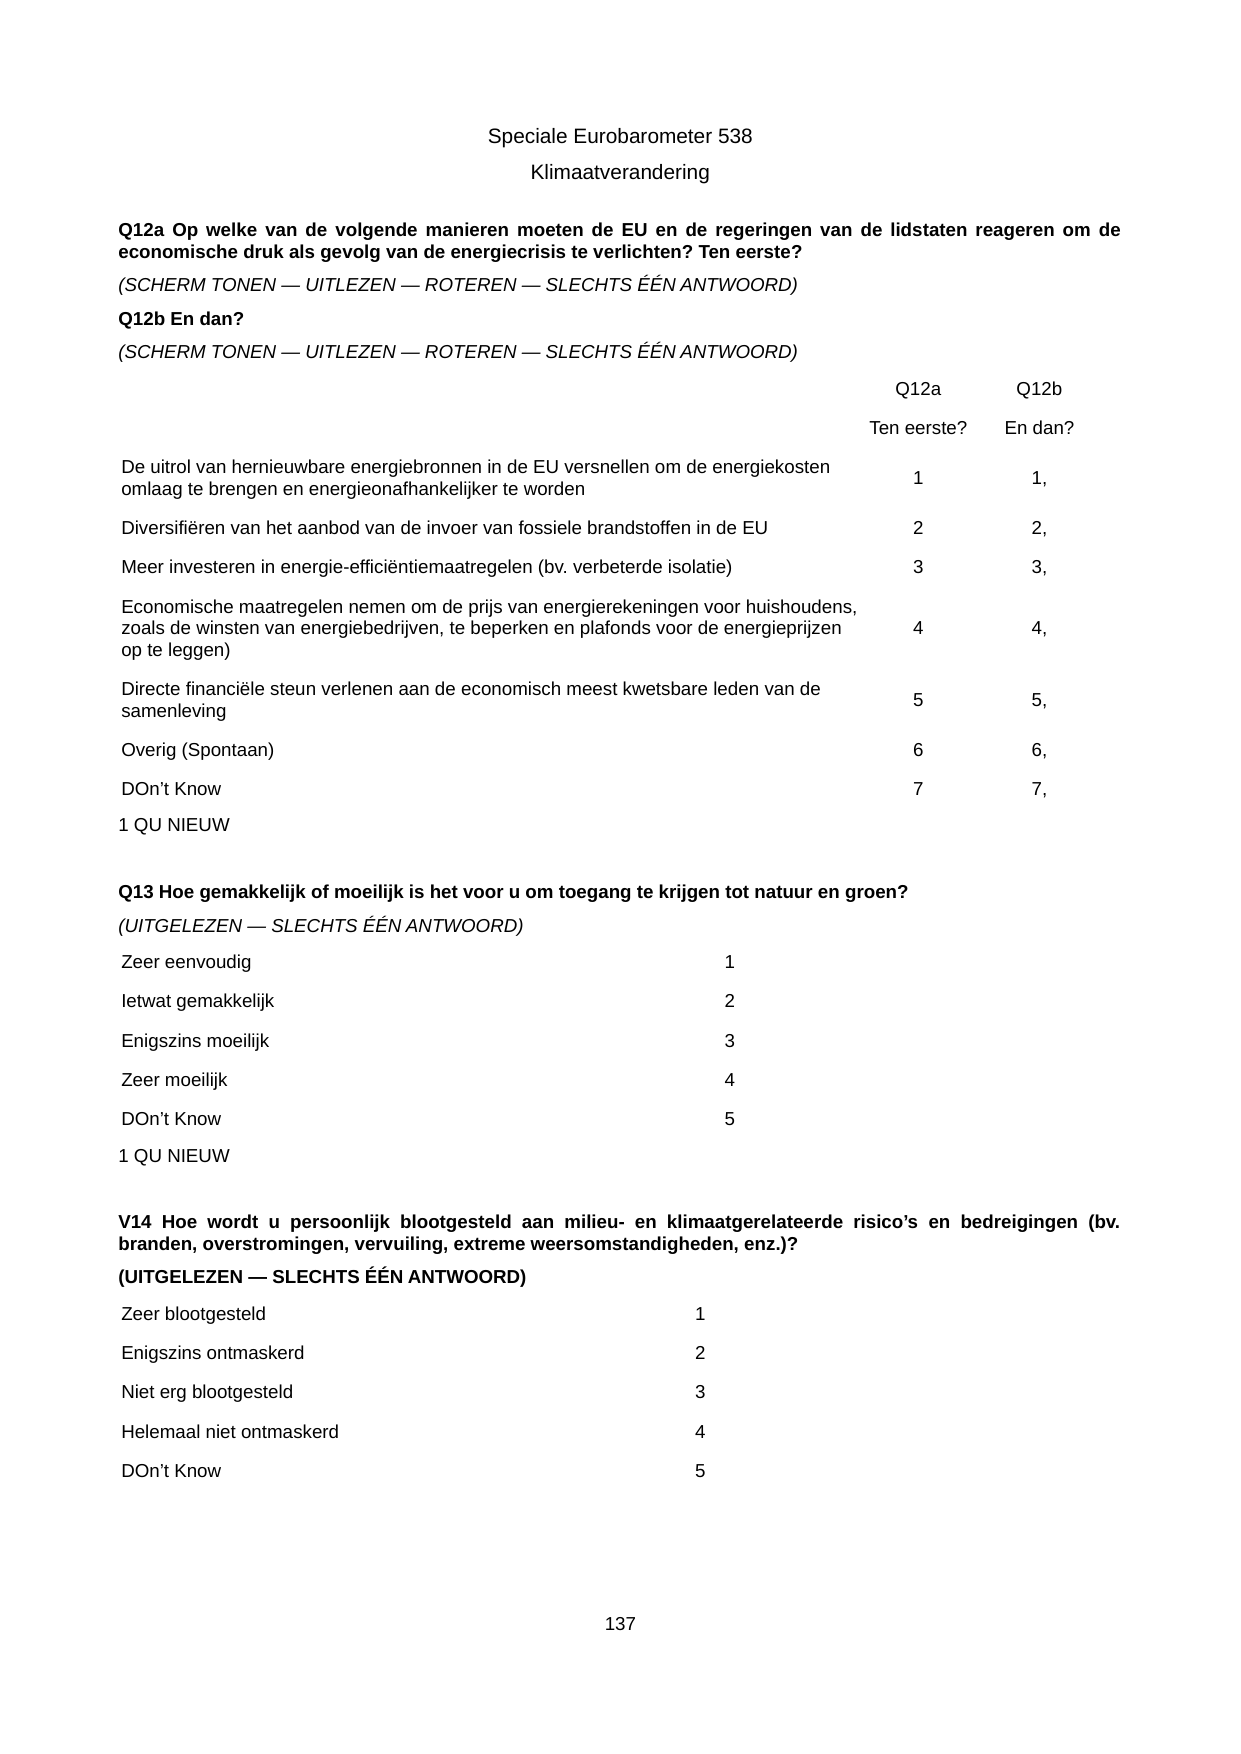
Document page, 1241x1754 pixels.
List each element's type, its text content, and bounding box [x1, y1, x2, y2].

table_cell 5, [974, 669, 1104, 730]
table_header Zeer blootgesteld [118, 1294, 569, 1333]
text V14 Hoe wordt u persoonlijk blootgesteld aan milieu- en klimaatgerelateerde risico’s en bedreigingen (bv. branden, overstromingen, vervuiling, extreme weersomstandigheden, enz.)? [118, 1211, 1122, 1254]
table_header 1 [599, 942, 738, 981]
table_cell 5 [569, 1451, 708, 1490]
table_cell 4 [862, 587, 974, 669]
table_cell Diversifiëren van het aanbod van de invoer van fossiele brandstoffen in de EU [118, 508, 862, 547]
table_cell De uitrol van hernieuwbare energiebronnen in de EU versnellen om de energiekosten omlaag te brengen en energieonafhankelijker te worden [118, 447, 862, 508]
text (SCHERM TONEN — UITLEZEN — ROTEREN — SLECHTS ÉÉN ANTWOORD) [118, 274, 1122, 296]
table_cell Ten eerste? [862, 408, 974, 447]
table_cell 7 [862, 769, 974, 808]
text (UITGELEZEN — SLECHTS ÉÉN ANTWOORD) [118, 914, 1122, 936]
table_header Zeer eenvoudig [118, 942, 599, 981]
table_cell Ietwat gemakkelijk [118, 981, 599, 1021]
table_cell 5 [599, 1099, 738, 1138]
text (UITGELEZEN — SLECHTS ÉÉN ANTWOORD) [118, 1266, 1122, 1288]
table_cell 7, [974, 769, 1104, 808]
table_cell 2 [862, 508, 974, 547]
table_cell Overig (Spontaan) [118, 730, 862, 769]
table_cell Helemaal niet ontmaskerd [118, 1412, 569, 1451]
table_header 1 [569, 1294, 708, 1333]
table_cell 2, [974, 508, 1104, 547]
table_cell Niet erg blootgesteld [118, 1372, 569, 1412]
table_cell En dan? [974, 408, 1104, 447]
table_cell 4, [974, 587, 1104, 669]
table_cell 3, [974, 547, 1104, 587]
table_cell 6, [974, 730, 1104, 769]
text 1 QU NIEUW [118, 814, 1122, 836]
table_header [118, 369, 862, 408]
table_cell 3 [862, 547, 974, 587]
table_cell 3 [569, 1372, 708, 1412]
table_cell Enigszins moeilijk [118, 1021, 599, 1060]
text (SCHERM TONEN — UITLEZEN — ROTEREN — SLECHTS ÉÉN ANTWOORD) [118, 341, 1122, 363]
table_cell 4 [569, 1412, 708, 1451]
table_cell 2 [569, 1333, 708, 1372]
table_cell Directe financiële steun verlenen aan de economisch meest kwetsbare leden van de samenleving [118, 669, 862, 730]
text Q12a Op welke van de volgende manieren moeten de EU en de regeringen van de lidstaten reageren om de economische druk als gevolg van de energiecrisis te verlichten? Ten eerste? [118, 219, 1122, 262]
table_cell 6 [862, 730, 974, 769]
table_cell 1, [974, 447, 1104, 508]
table_cell DOn’t Know [118, 769, 862, 808]
table_cell Meer investeren in energie-efficiëntiemaatregelen (bv. verbeterde isolatie) [118, 547, 862, 587]
table_cell Enigszins ontmaskerd [118, 1333, 569, 1372]
table_cell 3 [599, 1021, 738, 1060]
table_cell 4 [599, 1060, 738, 1099]
table_cell Zeer moeilijk [118, 1060, 599, 1099]
table_header Q12b [974, 369, 1104, 408]
table_cell [118, 408, 862, 447]
table_cell DOn’t Know [118, 1451, 569, 1490]
text Q12b En dan? [118, 308, 1122, 329]
text 1 QU NIEUW [118, 1144, 1122, 1166]
text Q13 Hoe gemakkelijk of moeilijk is het voor u om toegang te krijgen tot natuur en groen? [118, 881, 1122, 903]
table_cell 2 [599, 981, 738, 1021]
table_header Q12a [862, 369, 974, 408]
table_cell 1 [862, 447, 974, 508]
table_cell 5 [862, 669, 974, 730]
table_cell DOn’t Know [118, 1099, 599, 1138]
table_cell Economische maatregelen nemen om de prijs van energierekeningen voor huishoudens, zoals de winsten van energiebedrijven, te beperken en plafonds voor de energieprijzen op te leggen) [118, 587, 862, 669]
